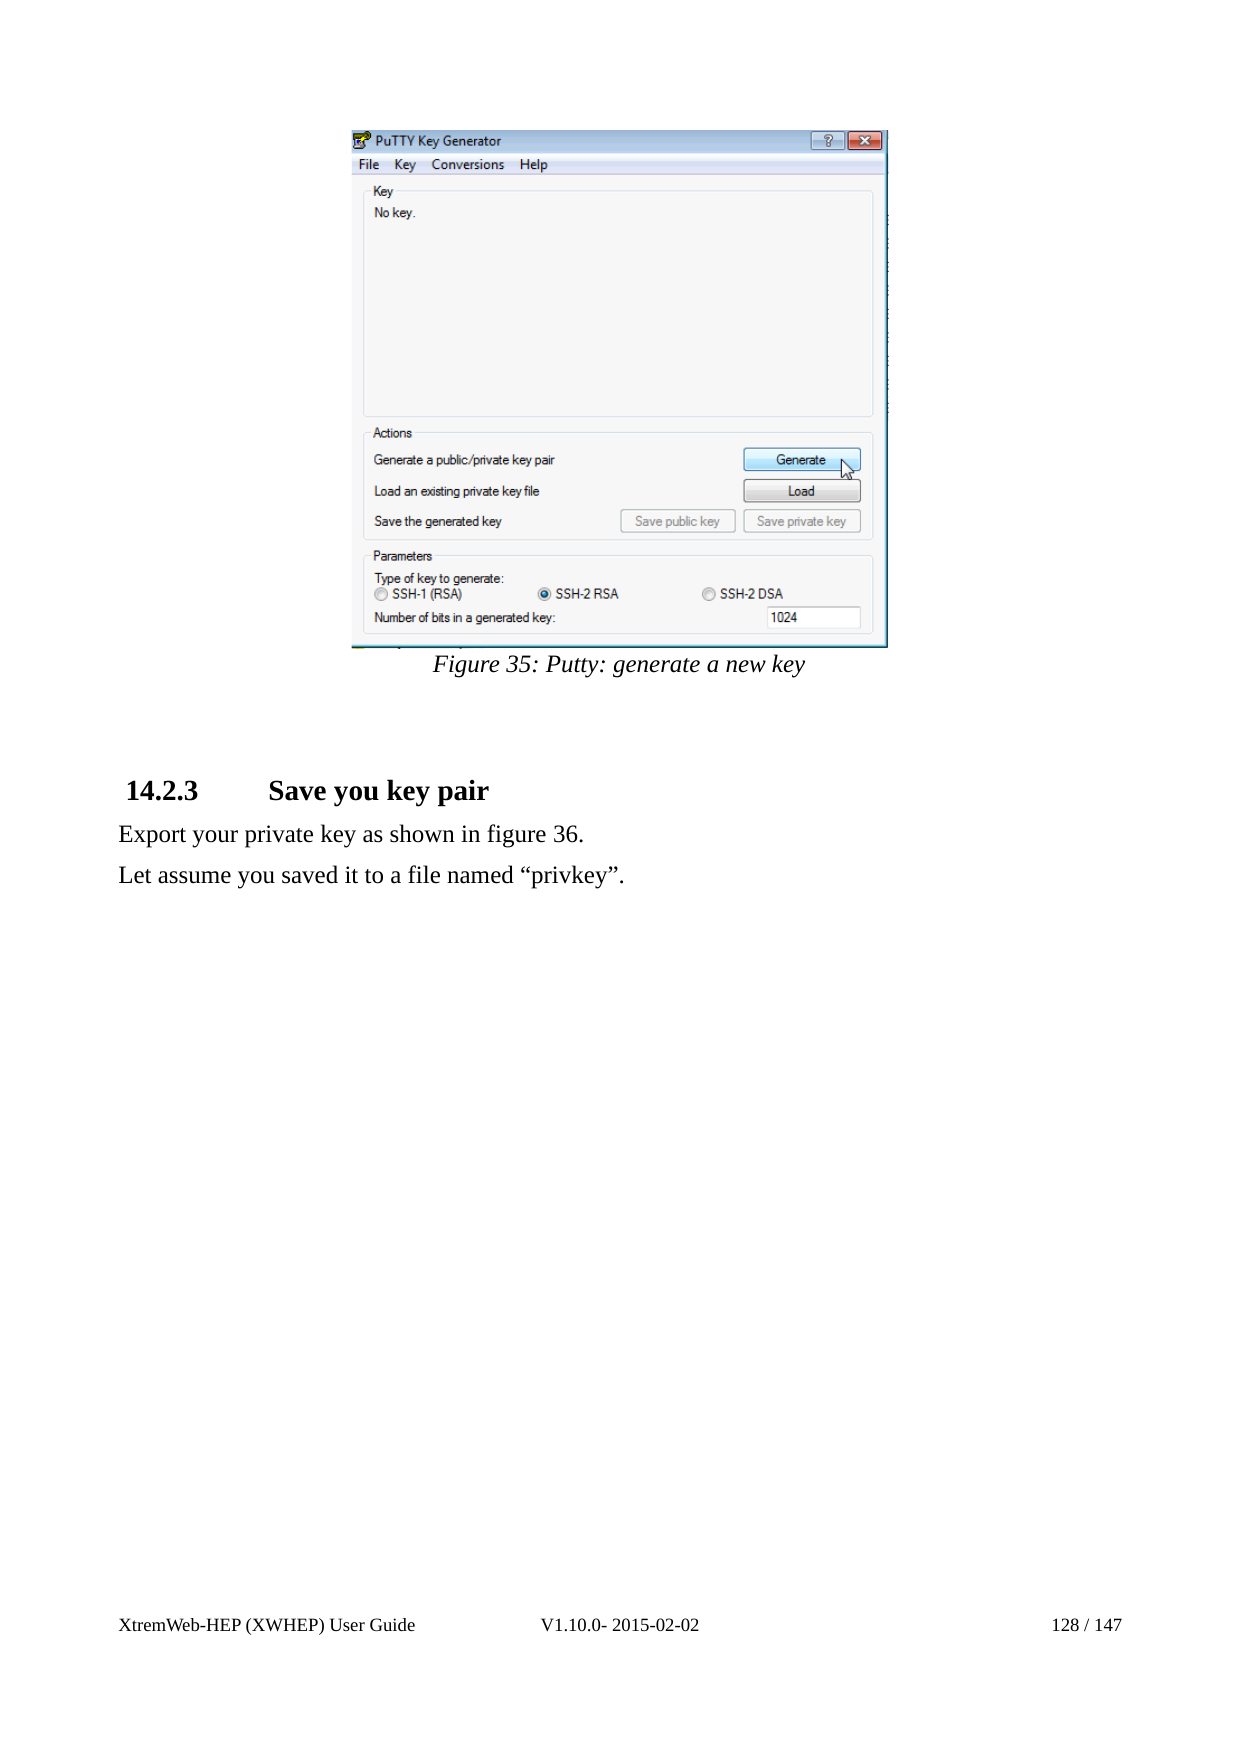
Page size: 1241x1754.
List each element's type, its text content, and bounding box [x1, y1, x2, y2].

text Let assume you saved it to a file named “privkey”. [118, 860, 1122, 889]
subtitle Save you key pair [118, 773, 1122, 806]
text Export your private key as shown in figure 36. [118, 819, 1122, 847]
picture [351, 130, 889, 649]
text Figure 35: Putty: generate a new key [351, 649, 889, 678]
